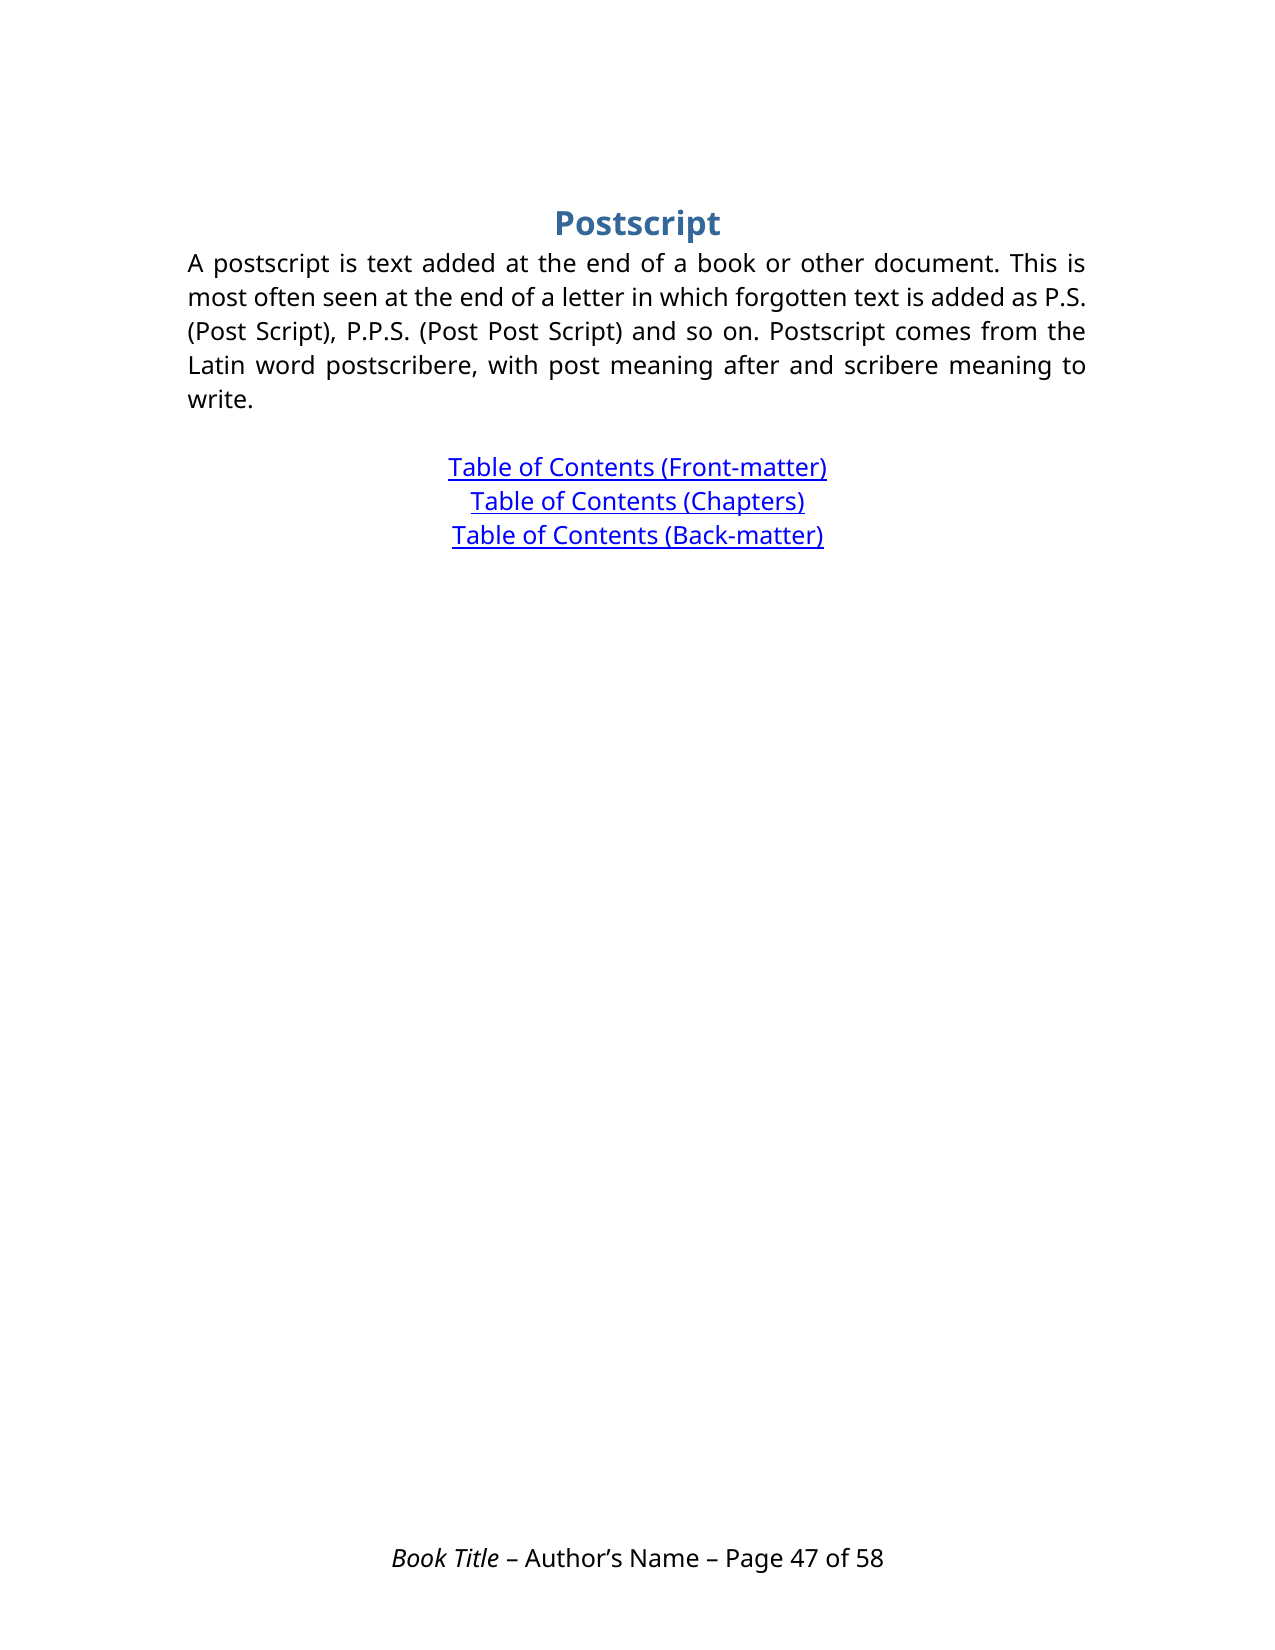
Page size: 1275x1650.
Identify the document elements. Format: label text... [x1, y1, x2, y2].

text Table of Contents (Chapters) [187, 484, 1087, 518]
subtitle Postscript [187, 200, 1087, 245]
text Table of Contents (Front-matter) [187, 450, 1087, 484]
text Table of Contents (Back-matter) [187, 518, 1087, 552]
text A postscript is text added at the end of a book or other document. This is most often seen at the end of a letter in which forgotten text is added as P.S. (Post Script), P.P.S. (Post Post Script) and so on. Postscript comes from the Latin word postscribere, with post meaning after and scribere meaning to write. [187, 245, 1087, 416]
